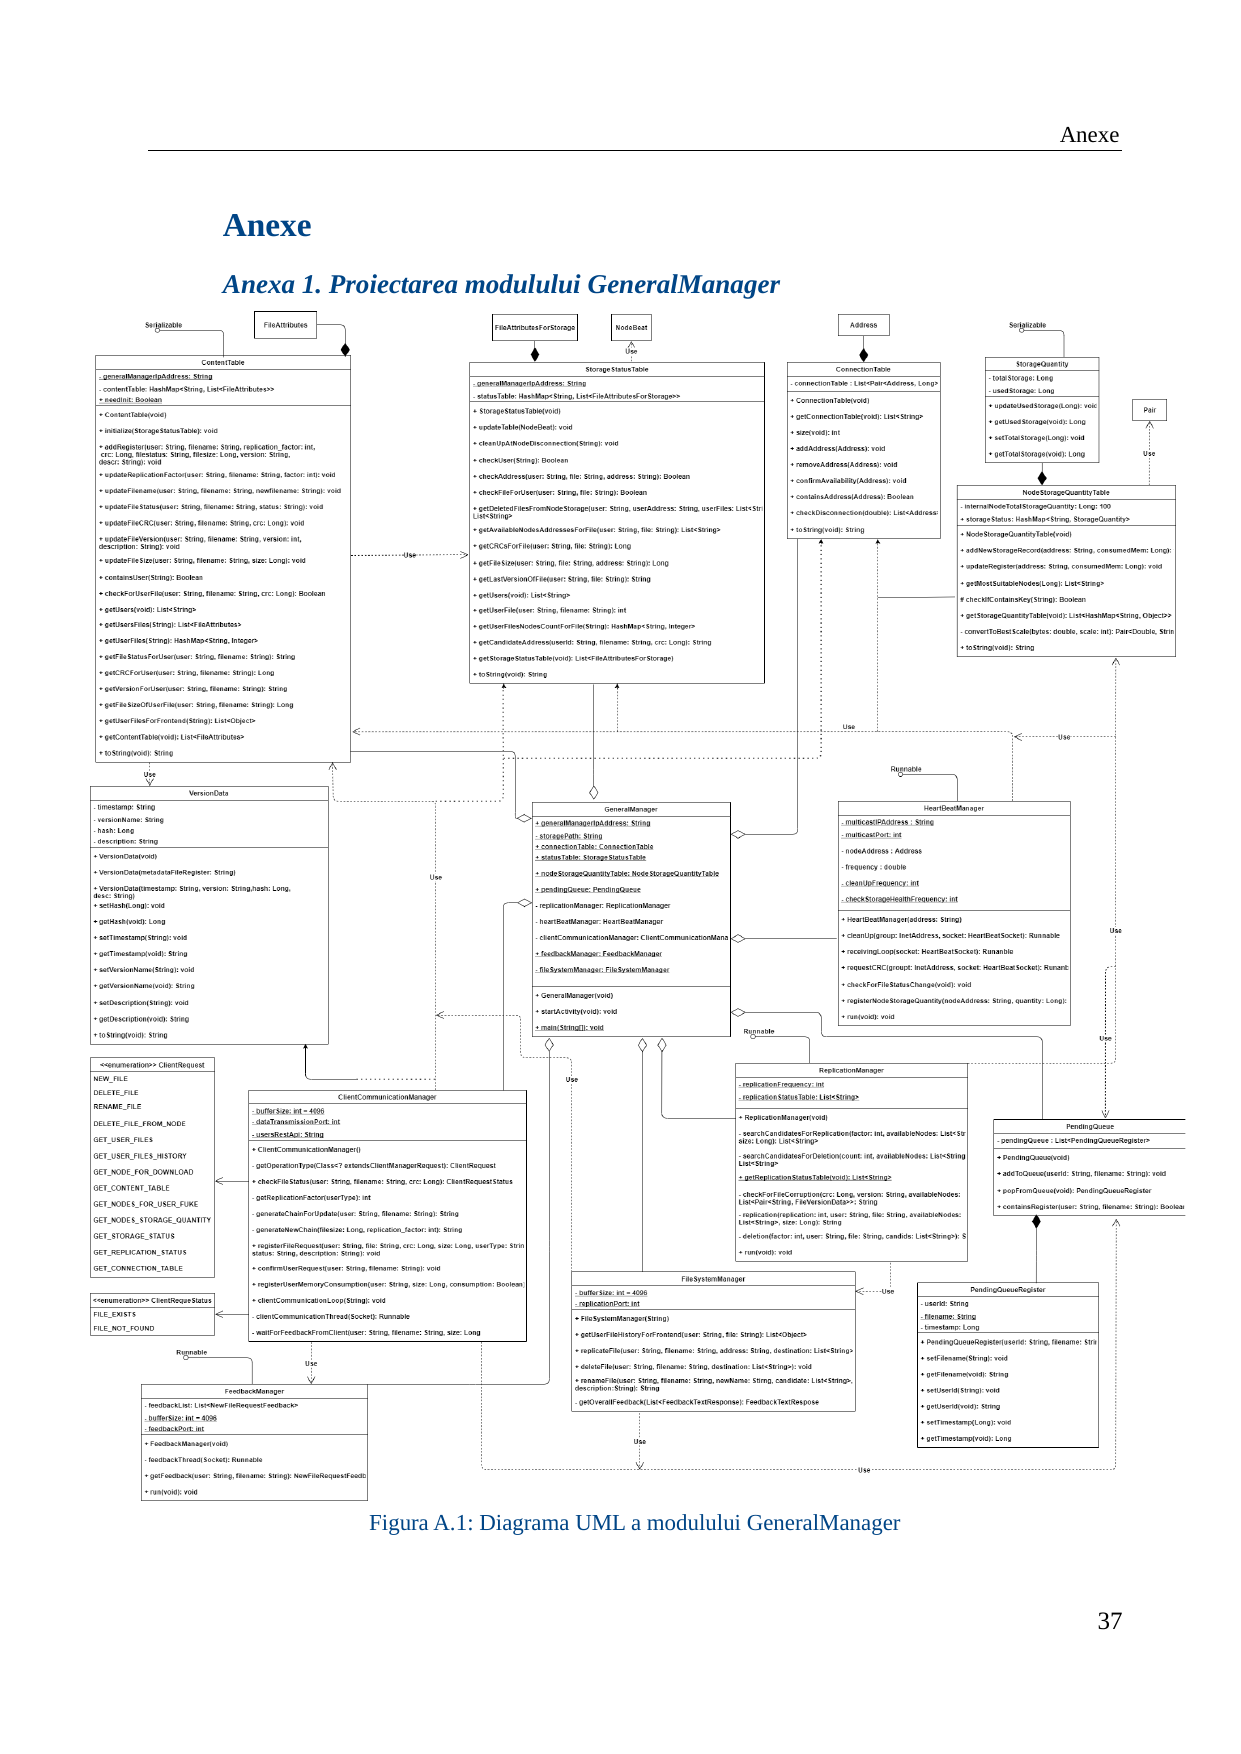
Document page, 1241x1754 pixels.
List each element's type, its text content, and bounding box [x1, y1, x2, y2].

subtitle Anexe [148, 205, 1122, 243]
subtitle Anexa 1. Proiectarea modulului GeneralManager [223, 268, 1122, 299]
text Figura A.1: Diagrama UML a modulului GeneralManager [148, 1509, 1122, 1535]
picture [84, 311, 1186, 1509]
